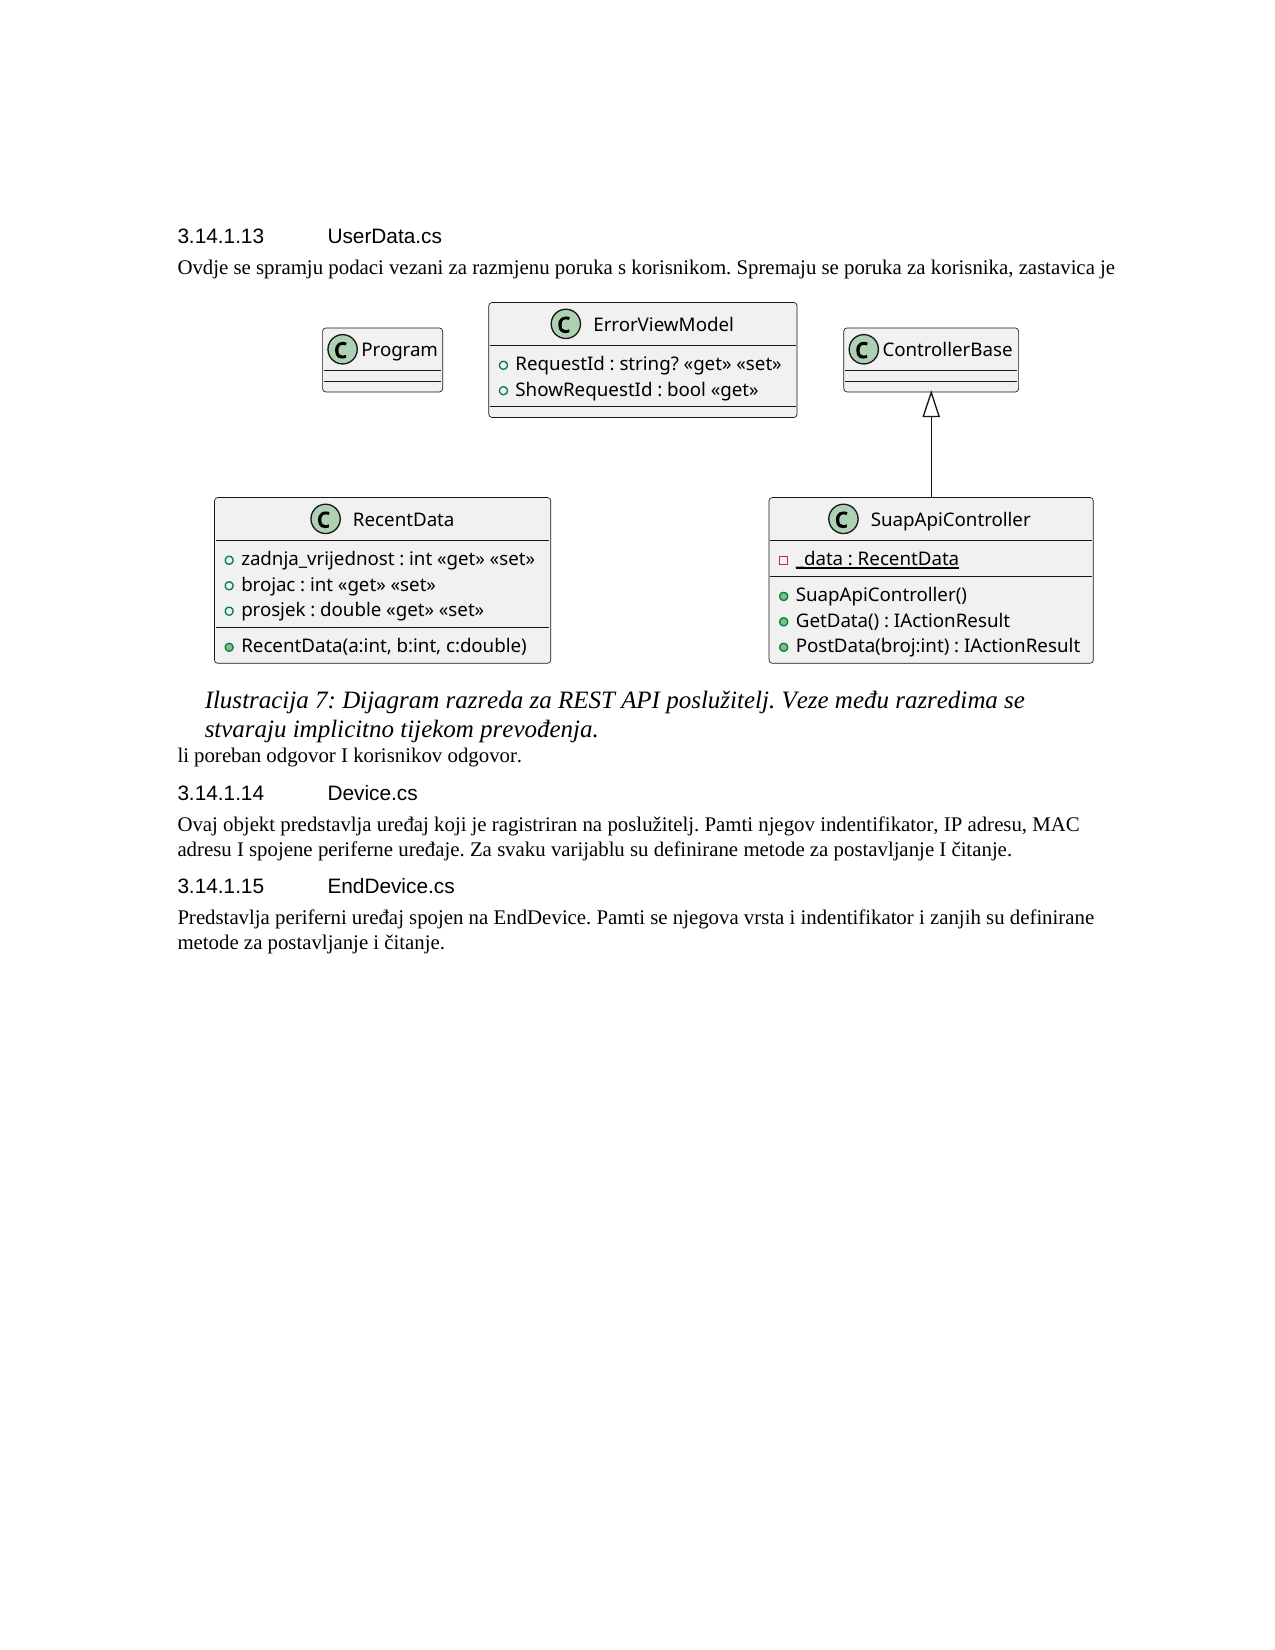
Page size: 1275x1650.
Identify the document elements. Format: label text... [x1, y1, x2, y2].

subtitle Device.cs [177, 779, 1127, 804]
subtitle UserData.cs [177, 223, 1127, 248]
subtitle [204, 288, 1103, 300]
text Predstavlja periferni uređaj spojen na EndDevice. Pamti se njegova vrsta i indentifikator i zanjih su definirane metode za postavljanje i čitanje. [177, 904, 1127, 954]
text Ovaj objekt predstavlja uređaj koji je ragistriran na poslužitelj. Pamti njegov indentifikator, IP adresu, MAC adresu I spojene periferne uređaje. Za svaku varijablu su definirane metode za postavljanje I čitanje. [177, 811, 1127, 861]
subtitle EndDevice.cs [177, 873, 1127, 898]
text Ovdje se spramju podaci vezani za razmjenu poruka s korisnikom. Spremaju se poruka za korisnika, zastavica je li poreban odgovor I korisnikov odgovor. [177, 254, 1127, 767]
text Ilustracija 7: Dijagram razreda za REST API poslužitelj. Veze među razredima se stvaraju implicitno tijekom prevođenja. [204, 300, 1103, 743]
